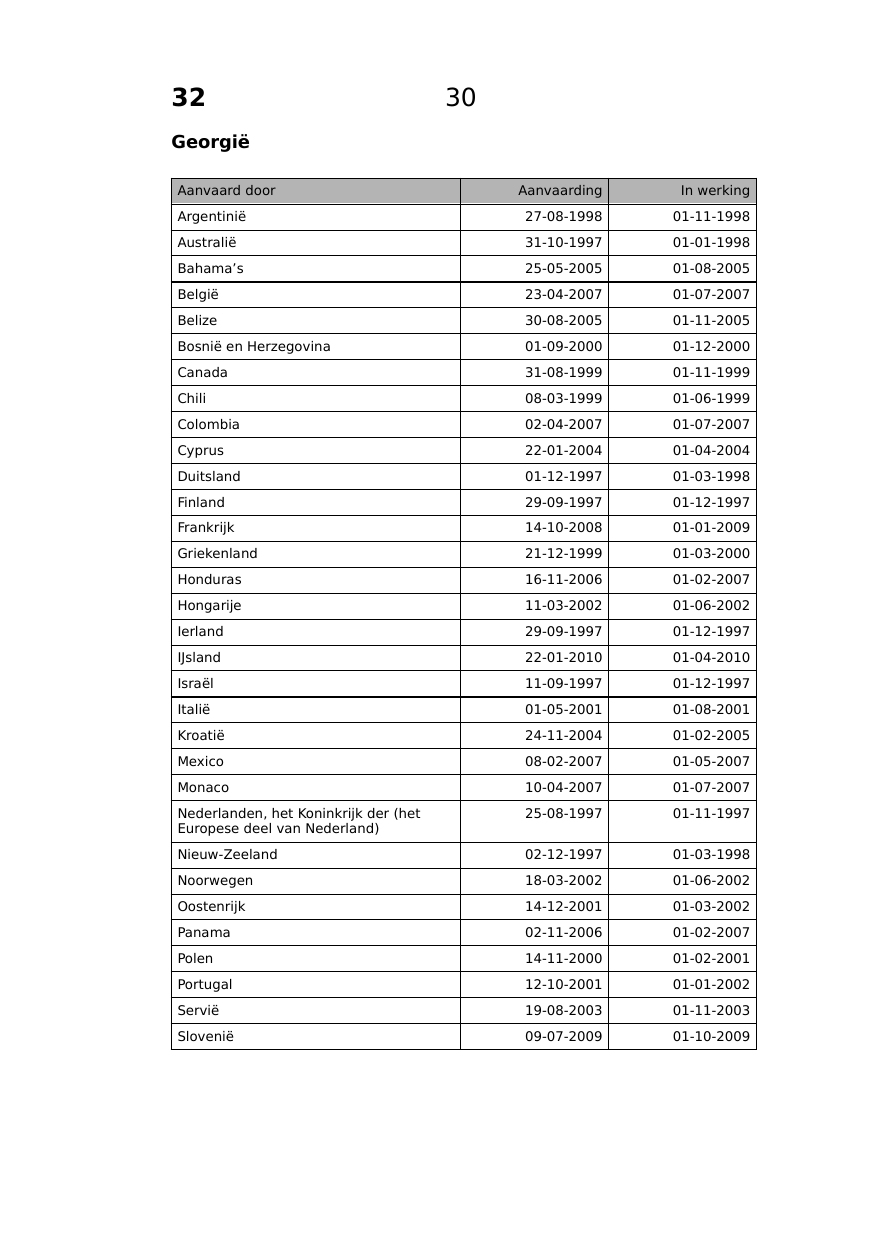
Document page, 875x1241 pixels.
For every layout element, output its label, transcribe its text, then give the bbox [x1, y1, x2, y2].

table_cell 01-08-2005 [609, 256, 756, 281]
table_cell 01-08-2001 [609, 698, 756, 722]
table_cell 01-06-2002 [609, 594, 756, 618]
table_cell Griekenland [172, 542, 460, 567]
table_cell 30-08-2005 [461, 308, 608, 333]
table_cell 01-02-2007 [609, 920, 756, 945]
table_cell 14-12-2001 [461, 895, 608, 919]
table_cell 01-03-1998 [609, 464, 756, 489]
table_cell 01-02-2001 [609, 946, 756, 971]
table_cell 01-10-2009 [609, 1024, 756, 1049]
table_header Aanvaarding [461, 179, 608, 203]
table_cell 10-04-2007 [461, 775, 608, 800]
table_cell 01-11-2005 [609, 308, 756, 333]
table_cell 01-03-2000 [609, 542, 756, 567]
table_cell 01-12-1997 [609, 671, 756, 696]
table_cell 01-01-2002 [609, 972, 756, 997]
table_cell 01-11-1998 [609, 205, 756, 229]
table_cell 08-02-2007 [461, 749, 608, 774]
table_cell 16-11-2006 [461, 568, 608, 593]
table_cell 01-09-2000 [461, 334, 608, 359]
table_cell 01-12-1997 [609, 490, 756, 515]
table_cell 21-12-1999 [461, 542, 608, 567]
table_cell Nieuw-Zeeland [172, 843, 460, 867]
table_cell Portugal [172, 972, 460, 997]
table_cell 01-05-2001 [461, 698, 608, 722]
table_cell Italië [172, 698, 460, 722]
table_cell Colombia [172, 412, 460, 437]
table_cell Bahama’s [172, 256, 460, 281]
table_cell Slovenië [172, 1024, 460, 1049]
table_cell 01-03-2002 [609, 895, 756, 919]
table_cell 31-08-1999 [461, 360, 608, 385]
table_cell IJsland [172, 646, 460, 670]
table_cell 24-11-2004 [461, 723, 608, 748]
table_cell België [172, 283, 460, 307]
table_cell Hongarije [172, 594, 460, 618]
table_cell 01-11-1999 [609, 360, 756, 385]
table_cell 08-03-1999 [461, 386, 608, 411]
table_cell Frankrijk [172, 516, 460, 541]
table_cell 29-09-1997 [461, 620, 608, 644]
table_cell 01-05-2007 [609, 749, 756, 774]
table_cell 01-01-1998 [609, 231, 756, 255]
table_cell Mexico [172, 749, 460, 774]
table_cell 29-09-1997 [461, 490, 608, 515]
table_header In werking [609, 179, 756, 203]
table_cell 01-01-2009 [609, 516, 756, 541]
table_cell Oostenrijk [172, 895, 460, 919]
table_cell 01-11-2003 [609, 998, 756, 1023]
table_cell 01-04-2010 [609, 646, 756, 670]
table_cell Nederlanden, het Koninkrijk der (het Europese deel van Nederland) [172, 801, 460, 842]
table_cell 01-11-1997 [609, 801, 756, 842]
table_cell Honduras [172, 568, 460, 593]
table_cell Australië [172, 231, 460, 255]
table_cell Duitsland [172, 464, 460, 489]
table_cell Kroatië [172, 723, 460, 748]
table_cell Bosnië en Herzegovina [172, 334, 460, 359]
table_cell 01-02-2007 [609, 568, 756, 593]
table_cell Chili [172, 386, 460, 411]
table_cell 14-11-2000 [461, 946, 608, 971]
table_cell 01-07-2007 [609, 283, 756, 307]
table_cell Panama [172, 920, 460, 945]
table_cell 14-10-2008 [461, 516, 608, 541]
table_cell Monaco [172, 775, 460, 800]
table_cell 25-08-1997 [461, 801, 608, 842]
table_cell Finland [172, 490, 460, 515]
table_cell 01-03-1998 [609, 843, 756, 867]
table_header Aanvaard door [172, 179, 460, 203]
table_cell 27-08-1998 [461, 205, 608, 229]
table_cell 01-06-1999 [609, 386, 756, 411]
table_cell 01-12-1997 [461, 464, 608, 489]
table_cell 22-01-2004 [461, 438, 608, 463]
table_cell 01-06-2002 [609, 869, 756, 893]
table_cell 09-07-2009 [461, 1024, 608, 1049]
table_cell 02-04-2007 [461, 412, 608, 437]
table_cell 22-01-2010 [461, 646, 608, 670]
table_cell 02-11-2006 [461, 920, 608, 945]
table_cell 18-03-2002 [461, 869, 608, 893]
table_cell Israël [172, 671, 460, 696]
table_cell 25-05-2005 [461, 256, 608, 281]
table_cell Canada [172, 360, 460, 385]
table_cell Argentinië [172, 205, 460, 229]
table_cell Servië [172, 998, 460, 1023]
table_cell Polen [172, 946, 460, 971]
table_cell Belize [172, 308, 460, 333]
table_cell 01-02-2005 [609, 723, 756, 748]
table_cell 01-07-2007 [609, 775, 756, 800]
table_cell Ierland [172, 620, 460, 644]
table_cell 11-09-1997 [461, 671, 608, 696]
table_cell 02-12-1997 [461, 843, 608, 867]
table_cell 01-07-2007 [609, 412, 756, 437]
table_cell 19-08-2003 [461, 998, 608, 1023]
table_cell 01-12-2000 [609, 334, 756, 359]
subtitle Georgië [171, 132, 756, 153]
table_cell 01-12-1997 [609, 620, 756, 644]
table_cell Noorwegen [172, 869, 460, 893]
table_cell 11-03-2002 [461, 594, 608, 618]
table_cell Cyprus [172, 438, 460, 463]
table_cell 23-04-2007 [461, 283, 608, 307]
table_cell 01-04-2004 [609, 438, 756, 463]
table_cell 31-10-1997 [461, 231, 608, 255]
table_cell 12-10-2001 [461, 972, 608, 997]
